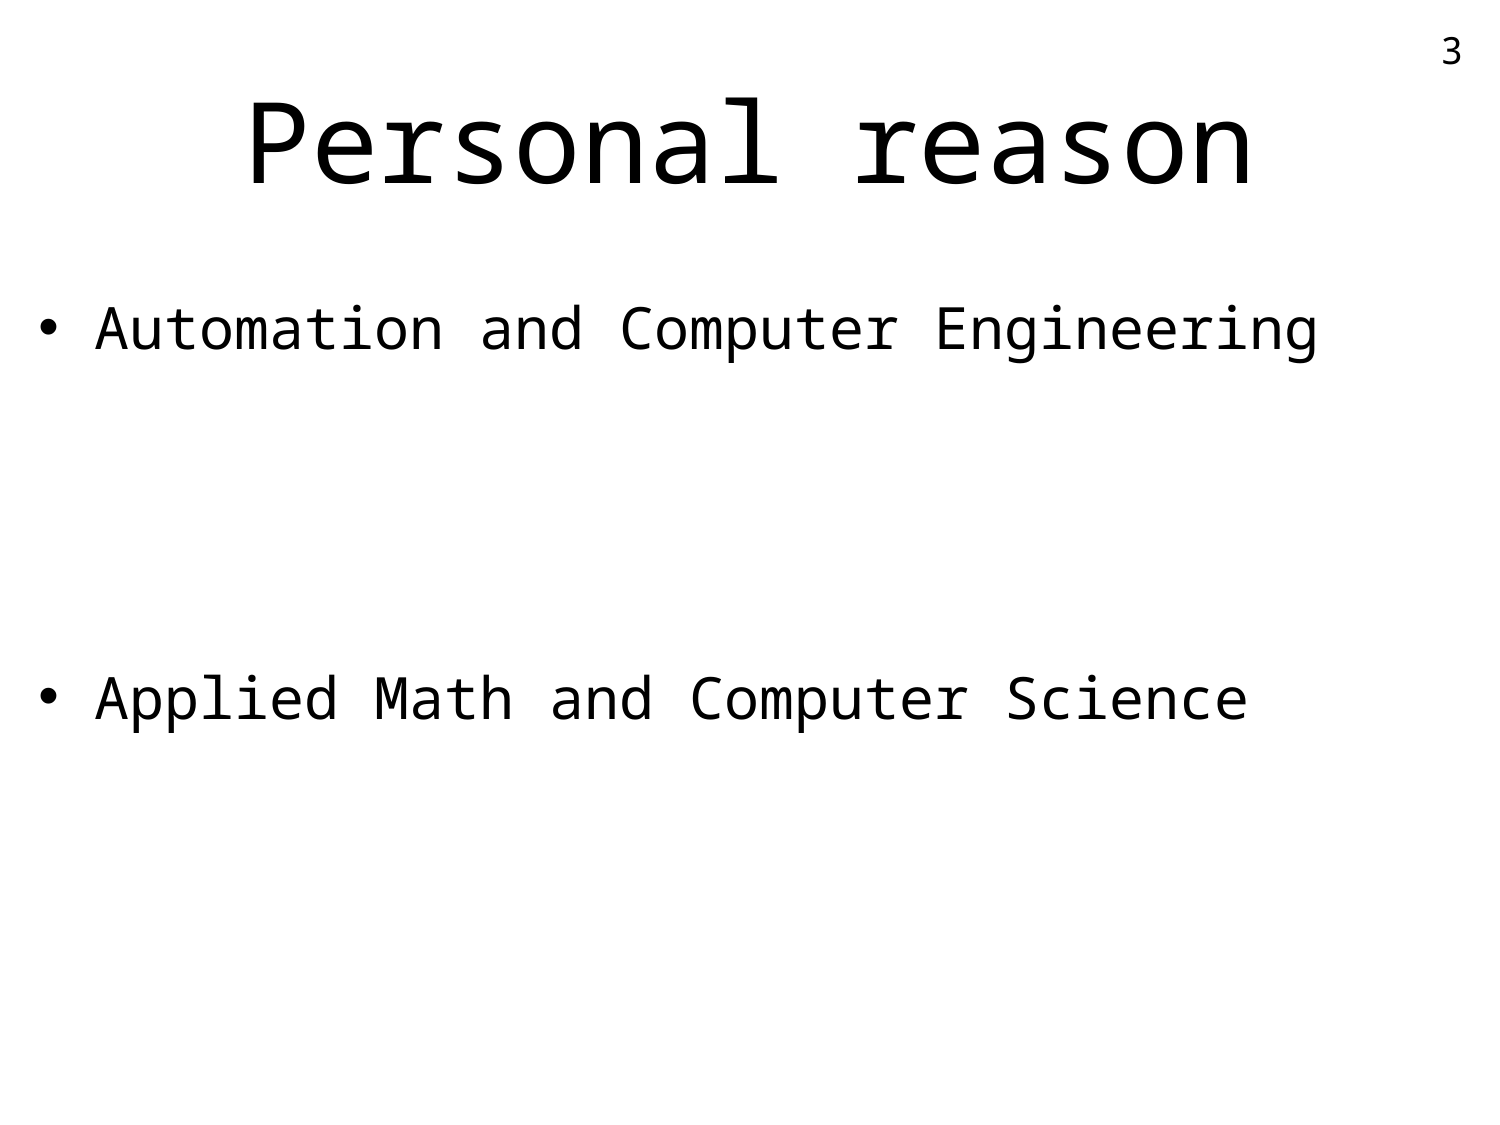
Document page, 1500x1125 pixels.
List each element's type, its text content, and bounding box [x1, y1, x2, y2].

text_box Automation and Computer Engineering Applied Math and Computer Science [23, 283, 1476, 1087]
title Personal reason [75, 45, 1426, 233]
text_box [1127, 19, 1478, 79]
